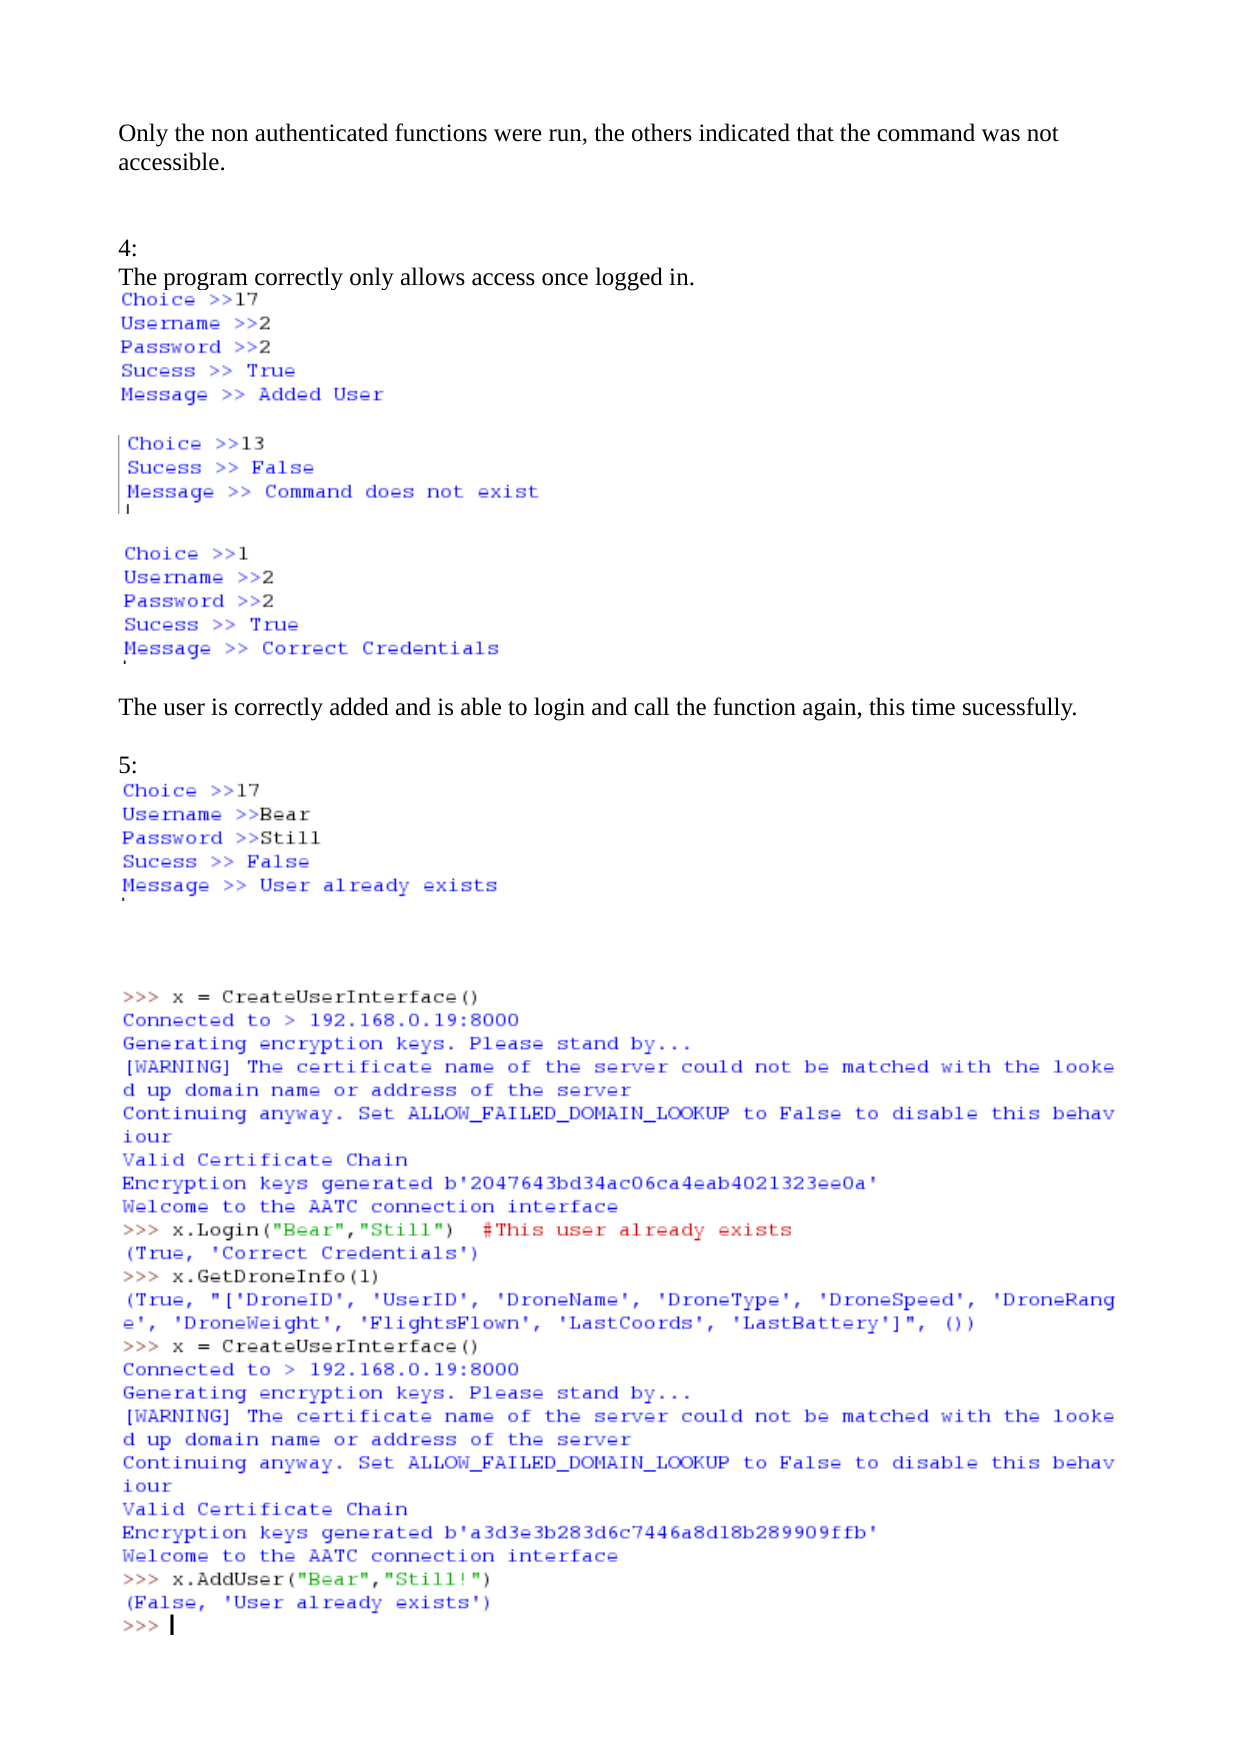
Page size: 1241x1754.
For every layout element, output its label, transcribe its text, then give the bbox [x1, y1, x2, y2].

text The program correctly only allows access once logged in. [118, 262, 1122, 291]
picture [118, 778, 520, 901]
text 5: [118, 750, 1122, 779]
picture [118, 290, 409, 407]
picture [118, 986, 1123, 1635]
text 4: [118, 233, 1122, 262]
text The user is correctly added and is able to login and call the function again, this time sucessfully. [118, 692, 1122, 721]
picture [118, 541, 517, 664]
picture [118, 435, 562, 514]
text Only the non authenticated functions were run, the others indicated that the command was not accessible. [118, 118, 1122, 176]
